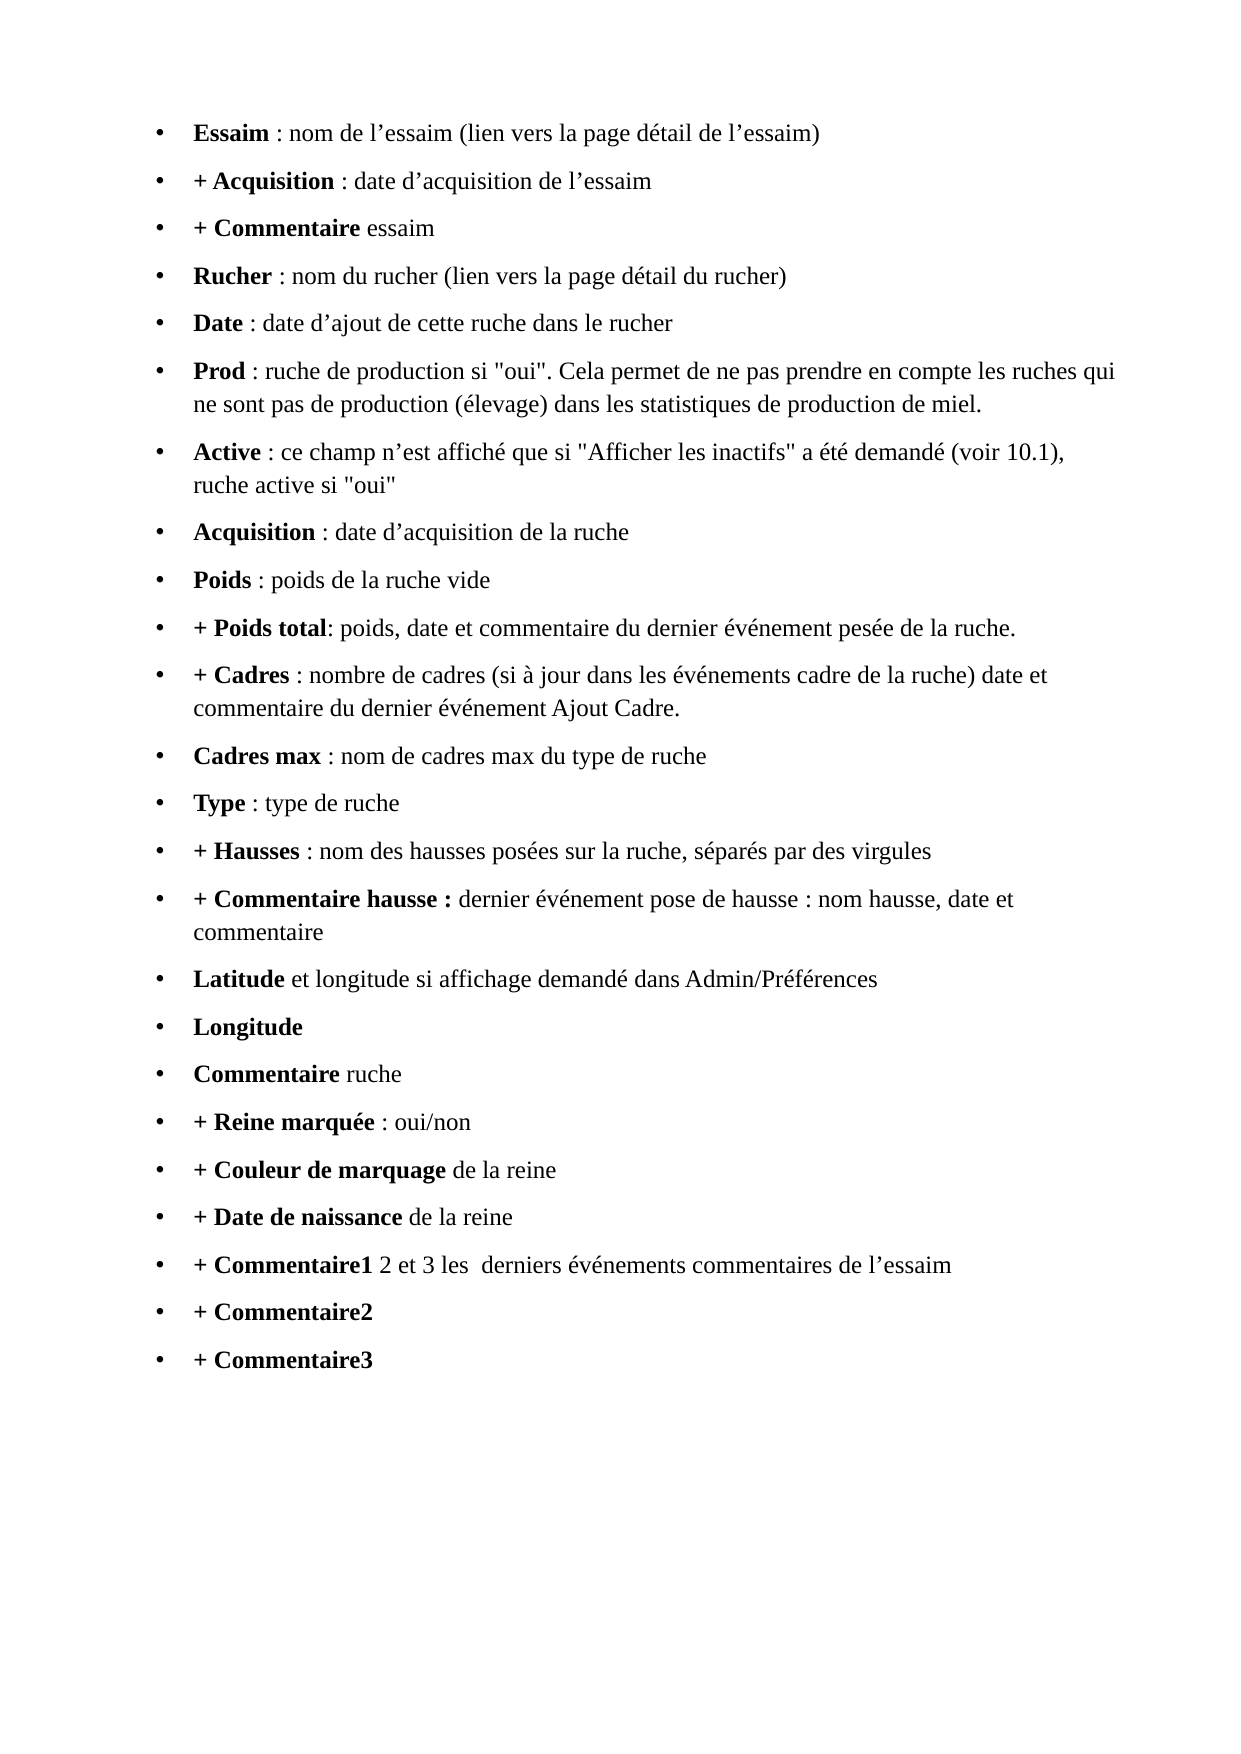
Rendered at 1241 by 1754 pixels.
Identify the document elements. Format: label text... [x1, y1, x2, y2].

list Acquisition : date d’acquisition de la ruche [156, 517, 1122, 546]
list Rucher : nom du rucher (lien vers la page détail du rucher) [156, 261, 1122, 290]
list Poids : poids de la ruche vide [156, 565, 1122, 594]
list + Commentaire hausse : dernier événement pose de hausse : nom hausse, date et commentaire [156, 884, 1122, 945]
list + Cadres : nombre de cadres (si à jour dans les événements cadre de la ruche) date et commentaire du dernier événement Ajout Cadre. [156, 660, 1122, 722]
list + Couleur de marquage de la reine [156, 1155, 1122, 1183]
list + Hausses : nom des hausses posées sur la ruche, séparés par des virgules [156, 836, 1122, 865]
list + Commentaire3 [156, 1345, 1122, 1374]
list Latitude et longitude si affichage demandé dans Admin/Préférences [156, 964, 1122, 993]
list Date : date d’ajout de cette ruche dans le rucher [156, 308, 1122, 337]
list Commentaire ruche [156, 1059, 1122, 1088]
list + Commentaire essaim [156, 213, 1122, 242]
list + Commentaire1 2 et 3 les derniers événements commentaires de l’essaim [156, 1250, 1122, 1279]
list Prod : ruche de production si "oui". Cela permet de ne pas prendre en compte les ruches qui ne sont pas de production (élevage) dans les statistiques de production de miel. [156, 356, 1122, 418]
list + Commentaire2 [156, 1297, 1122, 1326]
list Active : ce champ n’est affiché que si "Afficher les inactifs" a été demandé (voir 10.1), ruche active si "oui" [156, 437, 1122, 498]
list + Reine marquée : oui/non [156, 1107, 1122, 1136]
list + Poids total: poids, date et commentaire du dernier événement pesée de la ruche. [156, 613, 1122, 641]
list Type : type de ruche [156, 788, 1122, 817]
list Cadres max : nom de cadres max du type de ruche [156, 741, 1122, 769]
list + Date de naissance de la reine [156, 1202, 1122, 1231]
list + Acquisition : date d’acquisition de l’essaim [156, 166, 1122, 194]
list Essaim : nom de l’essaim (lien vers la page détail de l’essaim) [156, 118, 1122, 147]
list Longitude [156, 1012, 1122, 1041]
